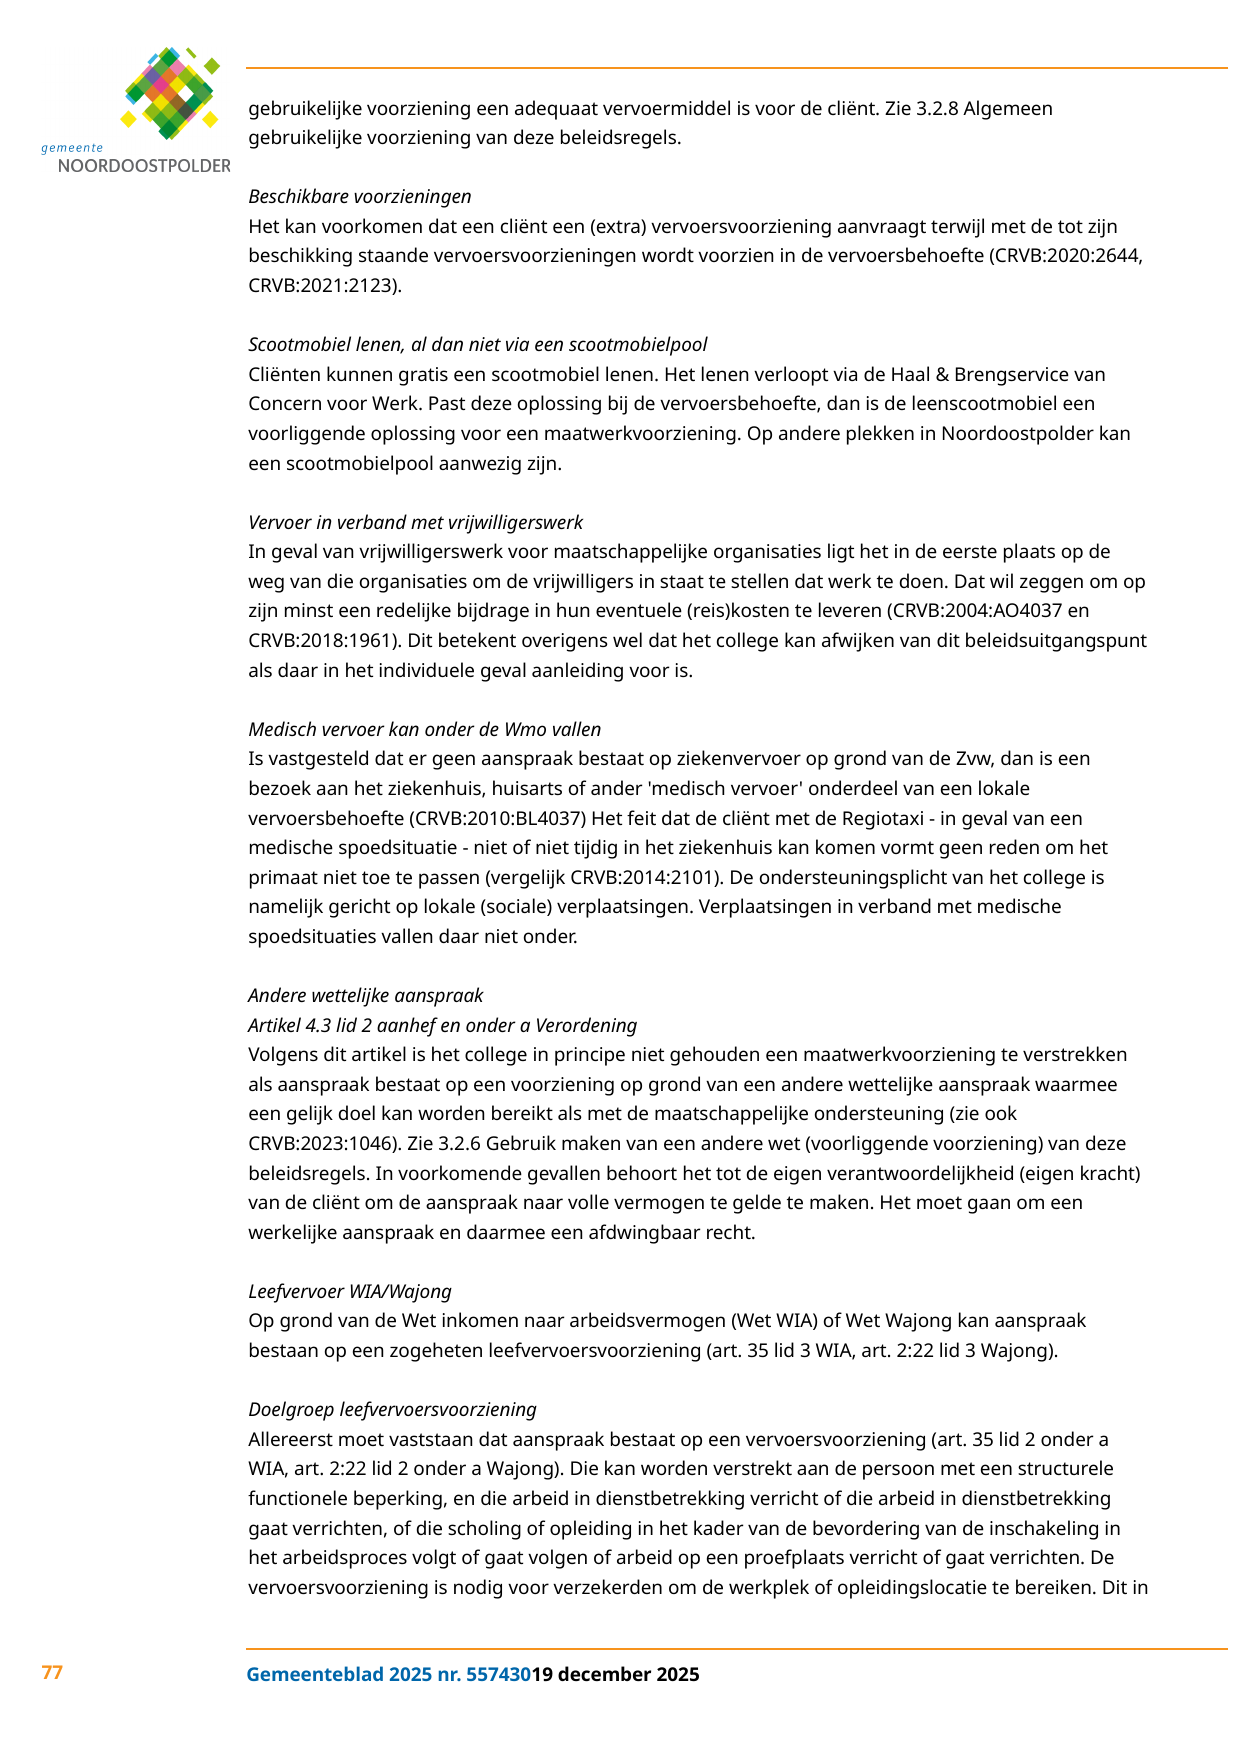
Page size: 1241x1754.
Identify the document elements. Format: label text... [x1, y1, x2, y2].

text Leefvervoer WIA/Wajong [248, 1278, 1152, 1304]
text Beschikbare voorzieningen [248, 183, 1152, 209]
picture [41, 47, 231, 172]
text Scootmobiel lenen, al dan niet via een scootmobielpool [248, 331, 1152, 357]
text Op grond van de Wet inkomen naar arbeidsvermogen (Wet WIA) of Wet Wajong kan aanspraak bestaan op een zogeheten leefvervoersvoorziening (art. 35 lid 3 WIA, art. 2:22 lid 3 Wajong). [248, 1308, 1152, 1363]
text Medisch vervoer kan onder de Wmo vallen [248, 716, 1152, 742]
text Allereerst moet vaststaan dat aanspraak bestaat op een vervoersvoorziening (art. 35 lid 2 onder a WIA, art. 2:22 lid 2 onder a Wajong). Die kan worden verstrekt aan de persoon met een structurele functionele beperking, en die arbeid in dienstbetrekking verricht of die arbeid in dienstbetrekking gaat verrichten, of die scholing of opleiding in het kader van de bevordering van de inschakeling in het arbeidsproces volgt of gaat volgen of arbeid op een proefplaats verricht of gaat verrichten. De vervoersvoorziening is nodig voor verzekerden om de werkplek of opleidingslocatie te bereiken. Dit in [248, 1426, 1152, 1600]
text Is vastgesteld dat er geen aanspraak bestaat op ziekenvervoer op grond van de Zvw, dan is een bezoek aan het ziekenhuis, huisarts of ander 'medisch vervoer' onderdeel van een lokale vervoersbehoefte (CRVB:2010:BL4037) Het feit dat de cliënt met de Regiotaxi - in geval van een medische spoedsituatie - niet of niet tijdig in het ziekenhuis kan komen vormt geen reden om het primaat niet toe te passen (vergelijk CRVB:2014:2101). De ondersteuningsplicht van het college is namelijk gericht op lokale (sociale) verplaatsingen. Verplaatsingen in verband met medische spoedsituaties vallen daar niet onder. [248, 746, 1152, 949]
text Vervoer in verband met vrijwilligerswerk [248, 509, 1152, 535]
text Doelgroep leefvervoersvoorziening [248, 1396, 1152, 1422]
text Het kan voorkomen dat een cliënt een (extra) vervoersvoorziening aanvraagt terwijl met de tot zijn beschikking staande vervoersvoorzieningen wordt voorzien in de vervoersbehoefte (CRVB:2020:2644, CRVB:2021:2123). [248, 213, 1152, 298]
text Andere wettelijke aanspraak [248, 982, 1152, 1008]
text gebruikelijke voorziening een adequaat vervoermiddel is voor de cliënt. Zie 3.2.8 Algemeen gebruikelijke voorziening van deze beleidsregels. [248, 95, 1152, 150]
text In geval van vrijwilligerswerk voor maatschappelijke organisaties ligt het in de eerste plaats op de weg van die organisaties om de vrijwilligers in staat te stellen dat werk te doen. Dat wil zeggen om op zijn minst een redelijke bijdrage in hun eventuele (reis)kosten te leveren (CRVB:2004:AO4037 en CRVB:2018:1961). Dit betekent overigens wel dat het college kan afwijken van dit beleidsuitgangspunt als daar in het individuele geval aanleiding voor is. [248, 538, 1152, 683]
text Artikel 4.3 lid 2 aanhef en onder a Verordening [248, 1012, 1152, 1038]
text Cliënten kunnen gratis een scootmobiel lenen. Het lenen verloopt via de Haal & Brengservice van Concern voor Werk. Past deze oplossing bij de vervoersbehoefte, dan is de leenscootmobiel een voorliggende oplossing voor een maatwerkvoorziening. Op andere plekken in Noordoostpolder kan een scootmobielpool aanwezig zijn. [248, 361, 1152, 476]
text Volgens dit artikel is het college in principe niet gehouden een maatwerkvoorziening te verstrekken als aanspraak bestaat op een voorziening op grond van een andere wettelijke aanspraak waarmee een gelijk doel kan worden bereikt als met de maatschappelijke ondersteuning (zie ook CRVB:2023:1046). Zie 3.2.6 Gebruik maken van een andere wet (voorliggende voorziening) van deze beleidsregels. In voorkomende gevallen behoort het tot de eigen verantwoordelijkheid (eigen kracht) van de cliënt om de aanspraak naar volle vermogen te gelde te maken. Het moet gaan om een werkelijke aanspraak en daarmee een afdwingbaar recht. [248, 1041, 1152, 1245]
